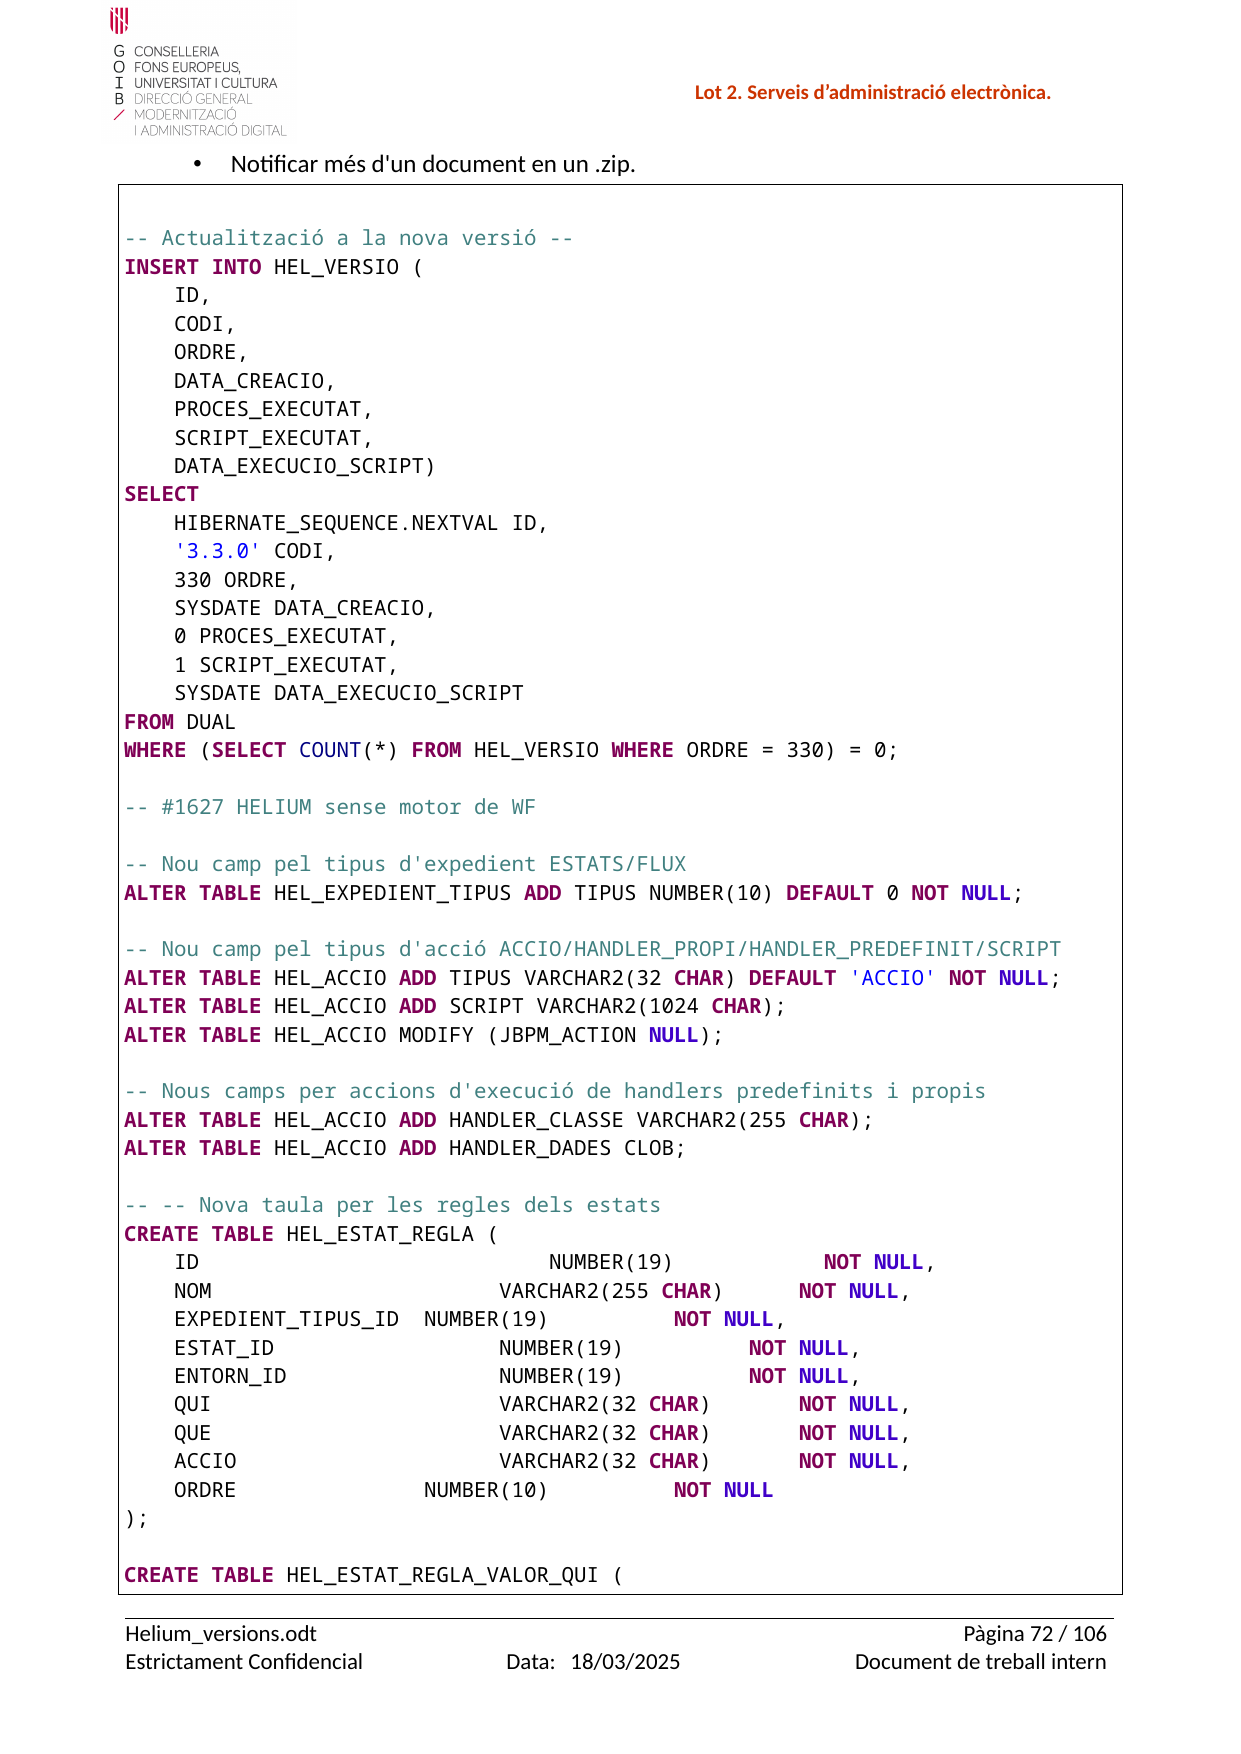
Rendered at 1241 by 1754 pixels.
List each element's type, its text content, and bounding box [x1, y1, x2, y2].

list Notificar més d'un document en un .zip. [193, 148, 1122, 178]
table_header ﻿ -- Actualització a la nova versió -- INSERT INTO HEL_VERSIO ( ID, CODI, ORDRE, DATA_CREACIO, PROCES_EXECUTAT, SCRIPT_EXECUTAT, DATA_EXECUCIO_SCRIPT) SELECT HIBERNATE_SEQUENCE.NEXTVAL ID, '3.3.0' CODI, 330 ORDRE, SYSDATE DATA_CREACIO, 0 PROCES_EXECUTAT, 1 SCRIPT_EXECUTAT, SYSDATE DATA_EXECUCIO_SCRIPT FROM DUAL WHERE (SELECT COUNT(*) FROM HEL_VERSIO WHERE ORDRE = 330) = 0; -- #1627 HELIUM sense motor de WF -- Nou camp pel tipus d'expedient ESTATS/FLUX ALTER TABLE HEL_EXPEDIENT_TIPUS ADD TIPUS NUMBER(10) DEFAULT 0 NOT NULL; -- Nou camp pel tipus d'acció ACCIO/HANDLER_PROPI/HANDLER_PREDEFINIT/SCRIPT ALTER TABLE HEL_ACCIO ADD TIPUS VARCHAR2(32 CHAR) DEFAULT 'ACCIO' NOT NULL; ALTER TABLE HEL_ACCIO ADD SCRIPT VARCHAR2(1024 CHAR); ALTER TABLE HEL_ACCIO MODIFY (JBPM_ACTION NULL); -- Nous camps per accions d'execució de handlers predefinits i propis ALTER TABLE HEL_ACCIO ADD HANDLER_CLASSE VARCHAR2(255 CHAR); ALTER TABLE HEL_ACCIO ADD HANDLER_DADES CLOB; -- -- Nova taula per les regles dels estats CREATE TABLE HEL_ESTAT_REGLA ( ID NUMBER(19) NOT NULL, NOM VARCHAR2(255 CHAR) NOT NULL, EXPEDIENT_TIPUS_ID NUMBER(19) NOT NULL, ESTAT_ID NUMBER(19) NOT NULL, ENTORN_ID NUMBER(19) NOT NULL, QUI VARCHAR2(32 CHAR) NOT NULL, QUE VARCHAR2(32 CHAR) NOT NULL, ACCIO VARCHAR2(32 CHAR) NOT NULL, ORDRE NUMBER(10) NOT NULL ); CREATE TABLE HEL_ESTAT_REGLA_VALOR_QUI ( [119, 185, 1122, 1594]
picture [100, 0, 297, 144]
